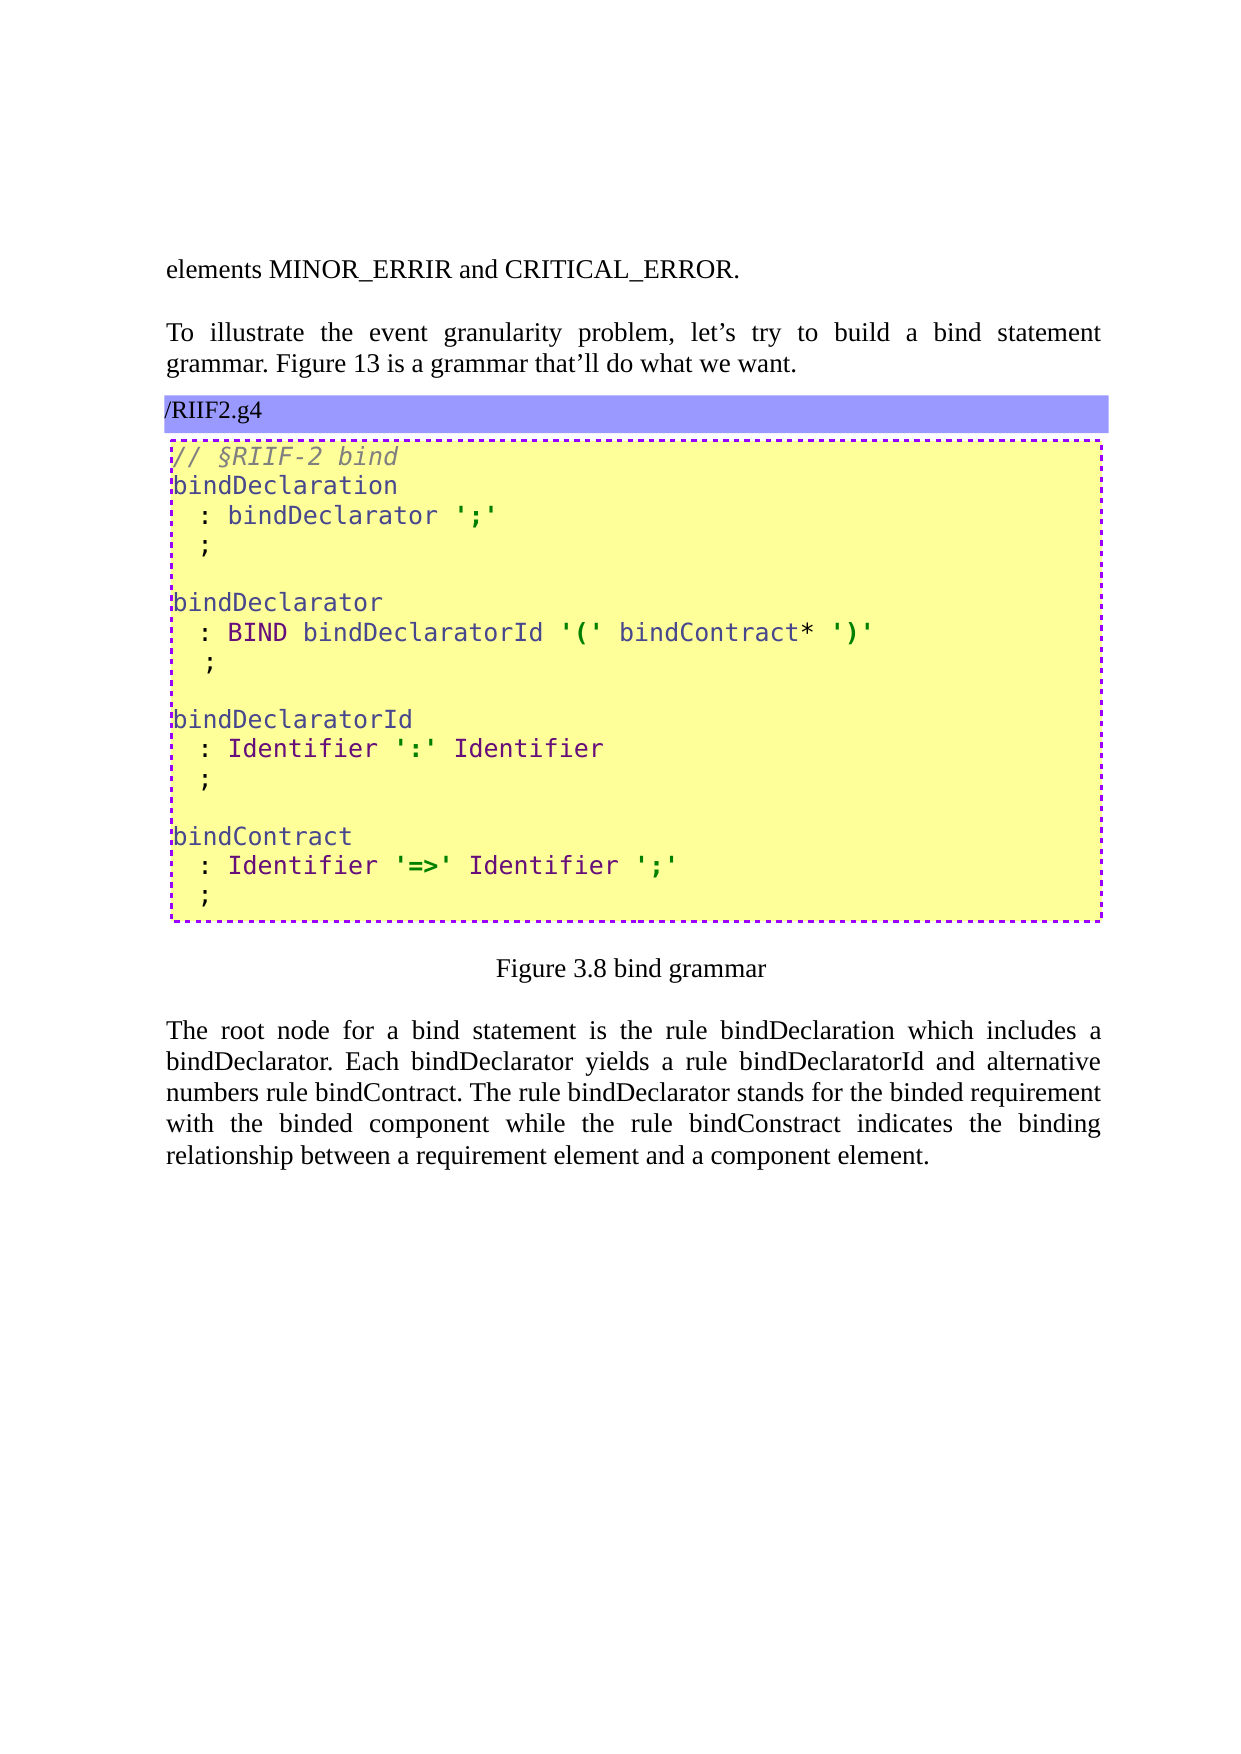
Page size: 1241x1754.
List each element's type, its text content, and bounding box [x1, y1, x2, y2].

text Figure 3.8 bind grammar [166, 952, 1103, 983]
text To illustrate the event granularity problem, let’s try to build a bind statement grammar. Figure 13 is a grammar that’ll do what we want. [166, 316, 1103, 378]
text elements MINOR_ERRIR and CRITICAL_ERROR. [166, 253, 1103, 285]
text The root node for a bind statement is the rule bindDeclaration which includes a bindDeclarator. Each bindDeclarator yields a rule bindDeclaratorId and alternative numbers rule bindContract. The rule bindDeclarator stands for the binded requirement with the binded component while the rule bindConstract indicates the binding relationship between a requirement element and a component element. [166, 1014, 1103, 1170]
